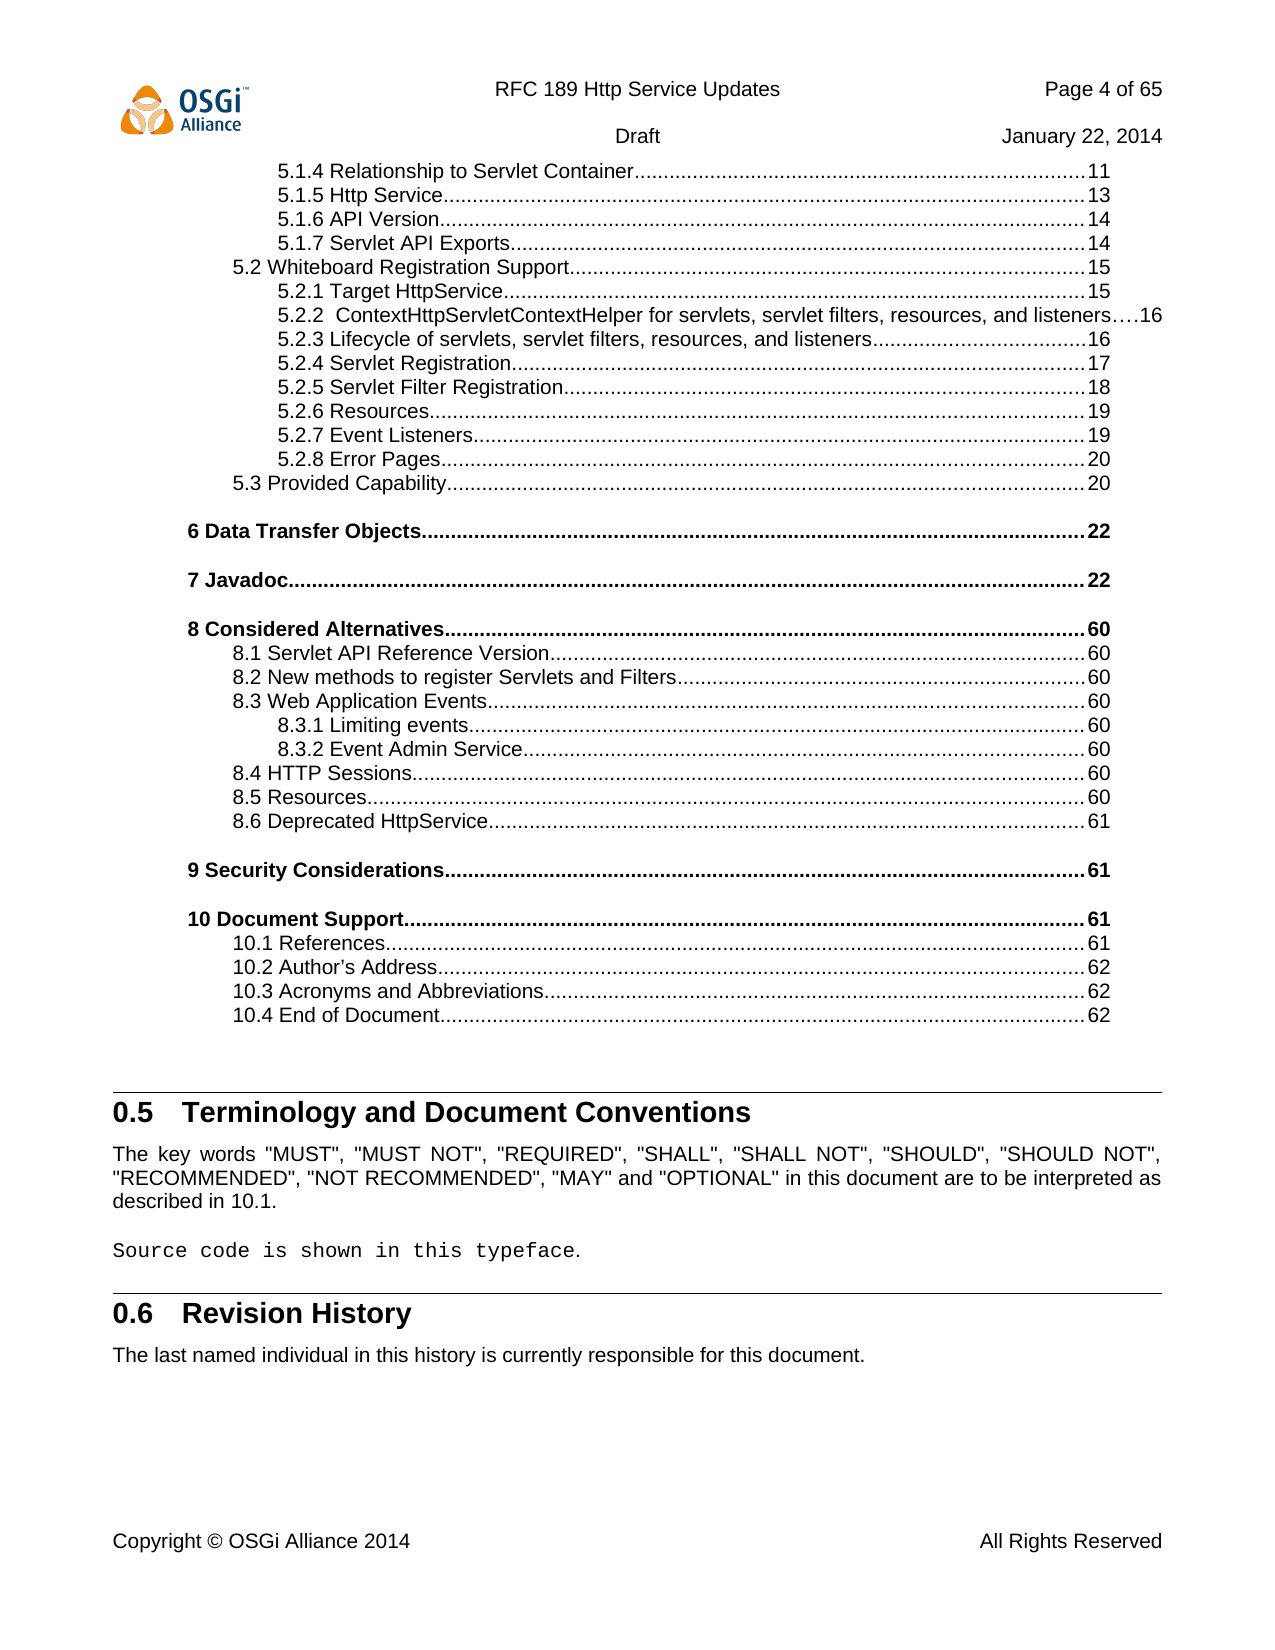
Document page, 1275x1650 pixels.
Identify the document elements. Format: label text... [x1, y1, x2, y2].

text 6 Data Transfer Objects 22 [187, 519, 1162, 543]
text 5.1.5 Http Service 13 [277, 183, 1162, 207]
text 8 Considered Alternatives 60 [187, 617, 1162, 641]
text 5.2.2 ContextHttpServletContextHelper for servlets, servlet filters, resources, and listeners 16 [277, 303, 1162, 327]
text 10.3 Acronyms and Abbreviations 62 [232, 979, 1162, 1003]
text Source code is shown in this typeface. [112, 1238, 1162, 1264]
text 5.2.1 Target HttpService 15 [277, 279, 1162, 303]
subtitle Terminology and Document Conventions [112, 1093, 1162, 1129]
text 8.1 Servlet API Reference Version 60 [232, 641, 1162, 665]
text 5.2.4 Servlet Registration 17 [277, 351, 1162, 374]
text 5.3 Provided Capability 20 [232, 470, 1162, 494]
text 8.3.2 Event Admin Service 60 [277, 737, 1162, 761]
text The key words "MUST", "MUST NOT", "REQUIRED", "SHALL", "SHALL NOT", "SHOULD", "SHOULD NOT", "RECOMMENDED", "NOT RECOMMENDED", "MAY" and "OPTIONAL" in this document are to be interpreted as described in 1. [112, 1141, 1162, 1213]
picture [113, 78, 257, 142]
text 5.2.6 Resources 19 [277, 398, 1162, 422]
text The last named individual in this history is currently responsible for this document. [112, 1342, 1162, 1366]
text 5.1.7 Servlet API Exports 14 [277, 231, 1162, 255]
text 5.2.8 Error Pages 20 [277, 446, 1162, 470]
text 8.6 Deprecated HttpService 61 [232, 809, 1162, 833]
text 5.2.5 Servlet Filter Registration 18 [277, 374, 1162, 398]
text 8.5 Resources 60 [232, 785, 1162, 809]
text 10 Document Support 61 [187, 907, 1162, 931]
text 10.4 End of Document 62 [232, 1003, 1162, 1027]
text 8.2 New methods to register Servlets and Filters 60 [232, 665, 1162, 689]
text 9 Security Considerations 61 [187, 858, 1162, 882]
text 5.2 Whiteboard Registration Support 15 [232, 255, 1162, 279]
text 8.3.1 Limiting events 60 [277, 713, 1162, 737]
text 8.4 HTTP Sessions 60 [232, 761, 1162, 785]
text 10.1 References 61 [232, 931, 1162, 955]
text 7 Javadoc 22 [187, 568, 1162, 592]
text 10.2 Author’s Address 62 [232, 955, 1162, 979]
text 5.2.3 Lifecycle of servlets, servlet filters, resources, and listeners 16 [277, 327, 1162, 351]
subtitle Revision History [112, 1294, 1162, 1330]
text 5.1.4 Relationship to Servlet Container 11 [277, 159, 1162, 183]
text 5.2.7 Event Listeners 19 [277, 422, 1162, 446]
text 5.1.6 API Version 14 [277, 207, 1162, 231]
text 8.3 Web Application Events 60 [232, 689, 1162, 713]
